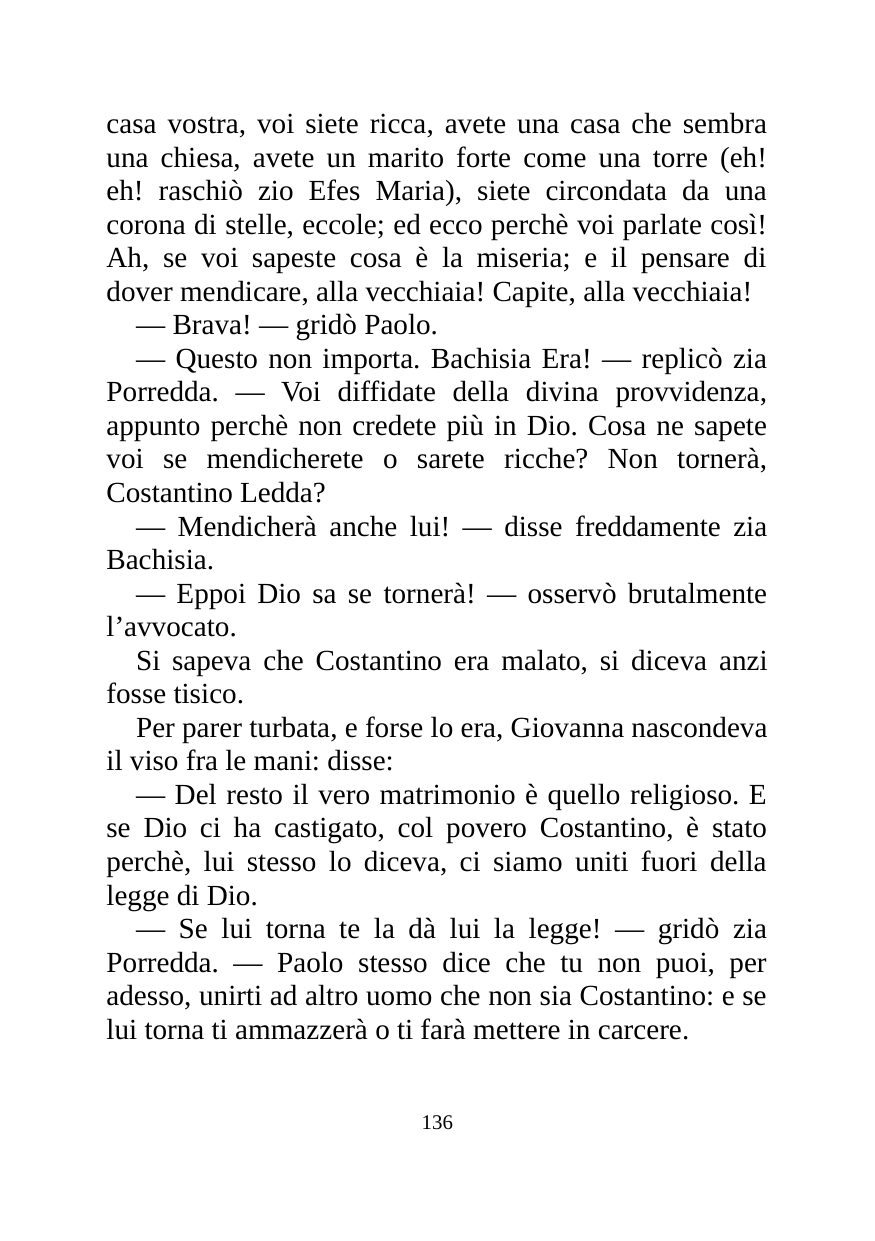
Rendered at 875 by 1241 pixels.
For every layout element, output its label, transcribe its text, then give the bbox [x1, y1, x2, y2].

text — Del resto il vero matrimonio è quello religioso. E se Dio ci ha castigato, col povero Costantino, è stato perchè, lui stesso lo diceva, ci siamo uniti fuori della legge di Dio. [106, 777, 768, 911]
text — Eppoi Dio sa se tornerà! — osservò brutalmente l’avvocato. [106, 576, 768, 643]
text casa vostra, voi siete ricca, avete una casa che sembra una chiesa, avete un marito forte come una torre (eh! eh! raschiò zio Efes Maria), siete circondata da una corona di stelle, eccole; ed ecco perchè voi parlate così! Ah, se voi sapeste cosa è la miseria; e il pensare di dover mendicare, alla vecchiaia! Capite, alla vecchiaia! [106, 106, 768, 307]
text — Brava! — gridò Paolo. [106, 307, 768, 341]
text — Questo non importa. Bachisia Era! — replicò zia Porredda. — Voi diffidate della divina provvidenza, appunto perchè non credete più in Dio. Cosa ne sapete voi se mendicherete o sarete ricche? Non tornerà, Costantino Ledda? [106, 341, 768, 509]
text Per parer turbata, e forse lo era, Giovanna nascondeva il viso fra le mani: disse: [106, 710, 768, 777]
text — Mendicherà anche lui! — disse freddamente zia Bachisia. [106, 509, 768, 576]
text Si sapeva che Costantino era malato, si diceva anzi fosse tisico. [106, 643, 768, 710]
text — Se lui torna te la dà lui la legge! — gridò zia Porredda. — Paolo stesso dice che tu non puoi, per adesso, unirti ad altro uomo che non sia Costantino: e se lui torna ti ammazzerà o ti farà mettere in carcere. [106, 911, 768, 1045]
